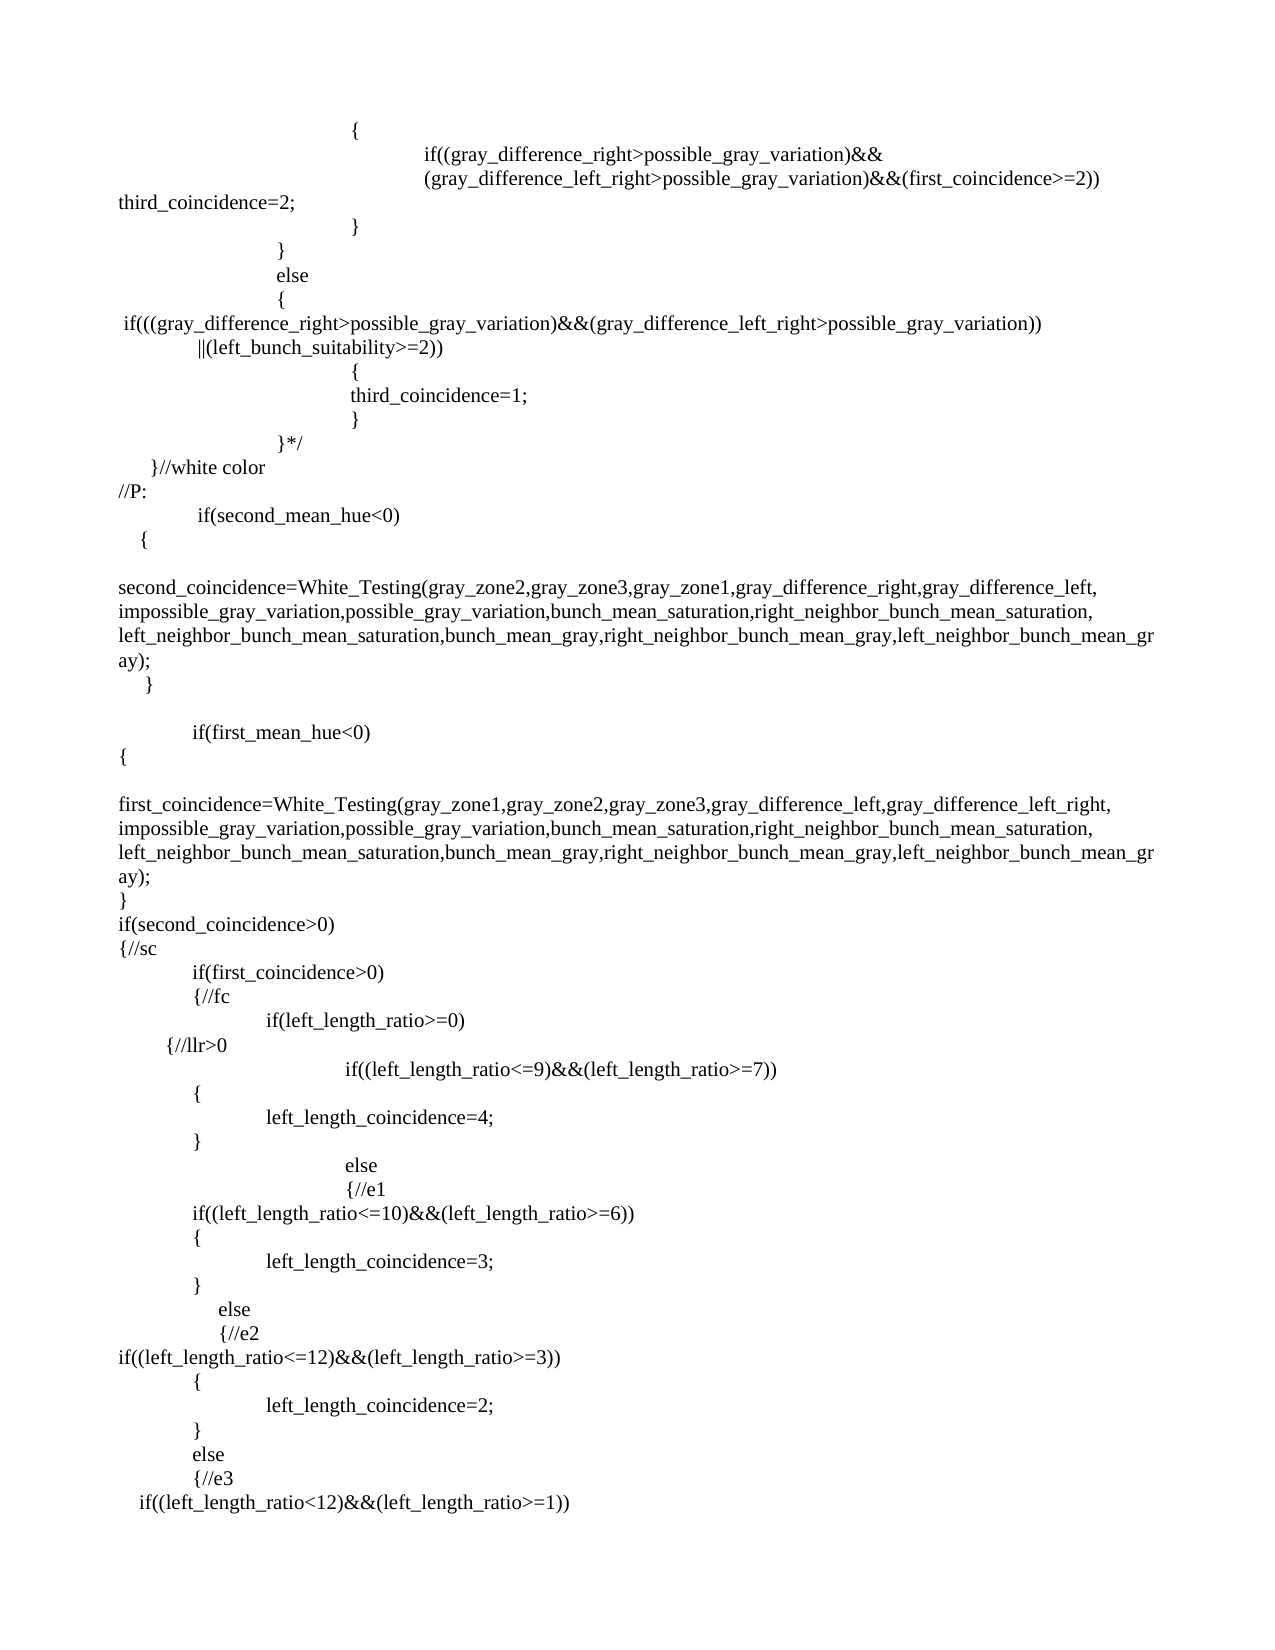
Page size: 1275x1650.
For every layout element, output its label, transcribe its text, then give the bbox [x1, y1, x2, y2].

text if(left_length_ratio>=0) [118, 1008, 1157, 1032]
text { [118, 359, 1157, 383]
text }//white color [118, 455, 1157, 479]
text else [118, 1153, 1157, 1177]
text if((left_length_ratio<=10)&&(left_length_ratio>=6)) [118, 1201, 1157, 1225]
text { [118, 527, 1157, 551]
text { [118, 1369, 1157, 1393]
text if(((gray_difference_right>possible_gray_variation)&&(gray_difference_left_right>possible_gray_variation)) [118, 311, 1157, 335]
text left_length_coincidence=3; [118, 1249, 1157, 1273]
text } [118, 238, 1157, 262]
text left_length_coincidence=2; [118, 1393, 1157, 1417]
text } [118, 1417, 1157, 1442]
text { [118, 1081, 1157, 1105]
text if(first_coincidence>0) [118, 960, 1157, 984]
text impossible_gray_variation,possible_gray_variation,bunch_mean_saturation,right_neighbor_bunch_mean_saturation, [118, 816, 1157, 840]
text impossible_gray_variation,possible_gray_variation,bunch_mean_saturation,right_neighbor_bunch_mean_saturation, [118, 599, 1157, 623]
text { [118, 1225, 1157, 1249]
text {//e3 [118, 1466, 1157, 1490]
text { [118, 118, 1157, 142]
text second_coincidence=White_Testing(gray_zone2,gray_zone3,gray_zone1,gray_difference_right,gray_difference_left, [118, 551, 1157, 599]
text left_neighbor_bunch_mean_saturation,bunch_mean_gray,right_neighbor_bunch_mean_gray,left_neighbor_bunch_mean_gray); [118, 840, 1157, 888]
text if((left_length_ratio<=9)&&(left_length_ratio>=7)) [118, 1057, 1157, 1081]
text if(second_coincidence>0) [118, 912, 1157, 936]
text {//fc [118, 984, 1157, 1008]
text (gray_difference_left_right>possible_gray_variation)&&(first_coincidence>=2)) [118, 166, 1157, 190]
text {//e1 [118, 1177, 1157, 1201]
text third_coincidence=2; [118, 190, 1157, 214]
text {//sc [118, 936, 1157, 960]
text {//llr>0 [118, 1032, 1157, 1057]
text left_length_coincidence=4; [118, 1105, 1157, 1129]
text } [118, 407, 1157, 431]
text { [118, 287, 1157, 311]
text if((left_length_ratio<=12)&&(left_length_ratio>=3)) [118, 1345, 1157, 1369]
text //P: [118, 479, 1157, 503]
text left_neighbor_bunch_mean_saturation,bunch_mean_gray,right_neighbor_bunch_mean_gray,left_neighbor_bunch_mean_gray); [118, 623, 1157, 672]
text } [118, 888, 1157, 912]
text else [118, 1297, 1157, 1321]
text else [118, 1442, 1157, 1466]
text if((left_length_ratio<12)&&(left_length_ratio>=1)) [118, 1490, 1157, 1514]
text } [118, 214, 1157, 238]
text if(second_mean_hue<0) [118, 503, 1157, 527]
text else [118, 262, 1157, 287]
text { [118, 744, 1157, 768]
text first_coincidence=White_Testing(gray_zone1,gray_zone2,gray_zone3,gray_difference_left,gray_difference_left_right, [118, 768, 1157, 816]
text third_coincidence=1; [118, 383, 1157, 407]
text ||(left_bunch_suitability>=2)) [118, 335, 1157, 359]
text }*/ [118, 431, 1157, 455]
text } [118, 1129, 1157, 1153]
text if(first_mean_hue<0) [118, 720, 1157, 744]
text } [118, 1273, 1157, 1297]
text {//e2 [118, 1321, 1157, 1345]
text } [118, 672, 1157, 696]
text if((gray_difference_right>possible_gray_variation)&& [118, 142, 1157, 166]
